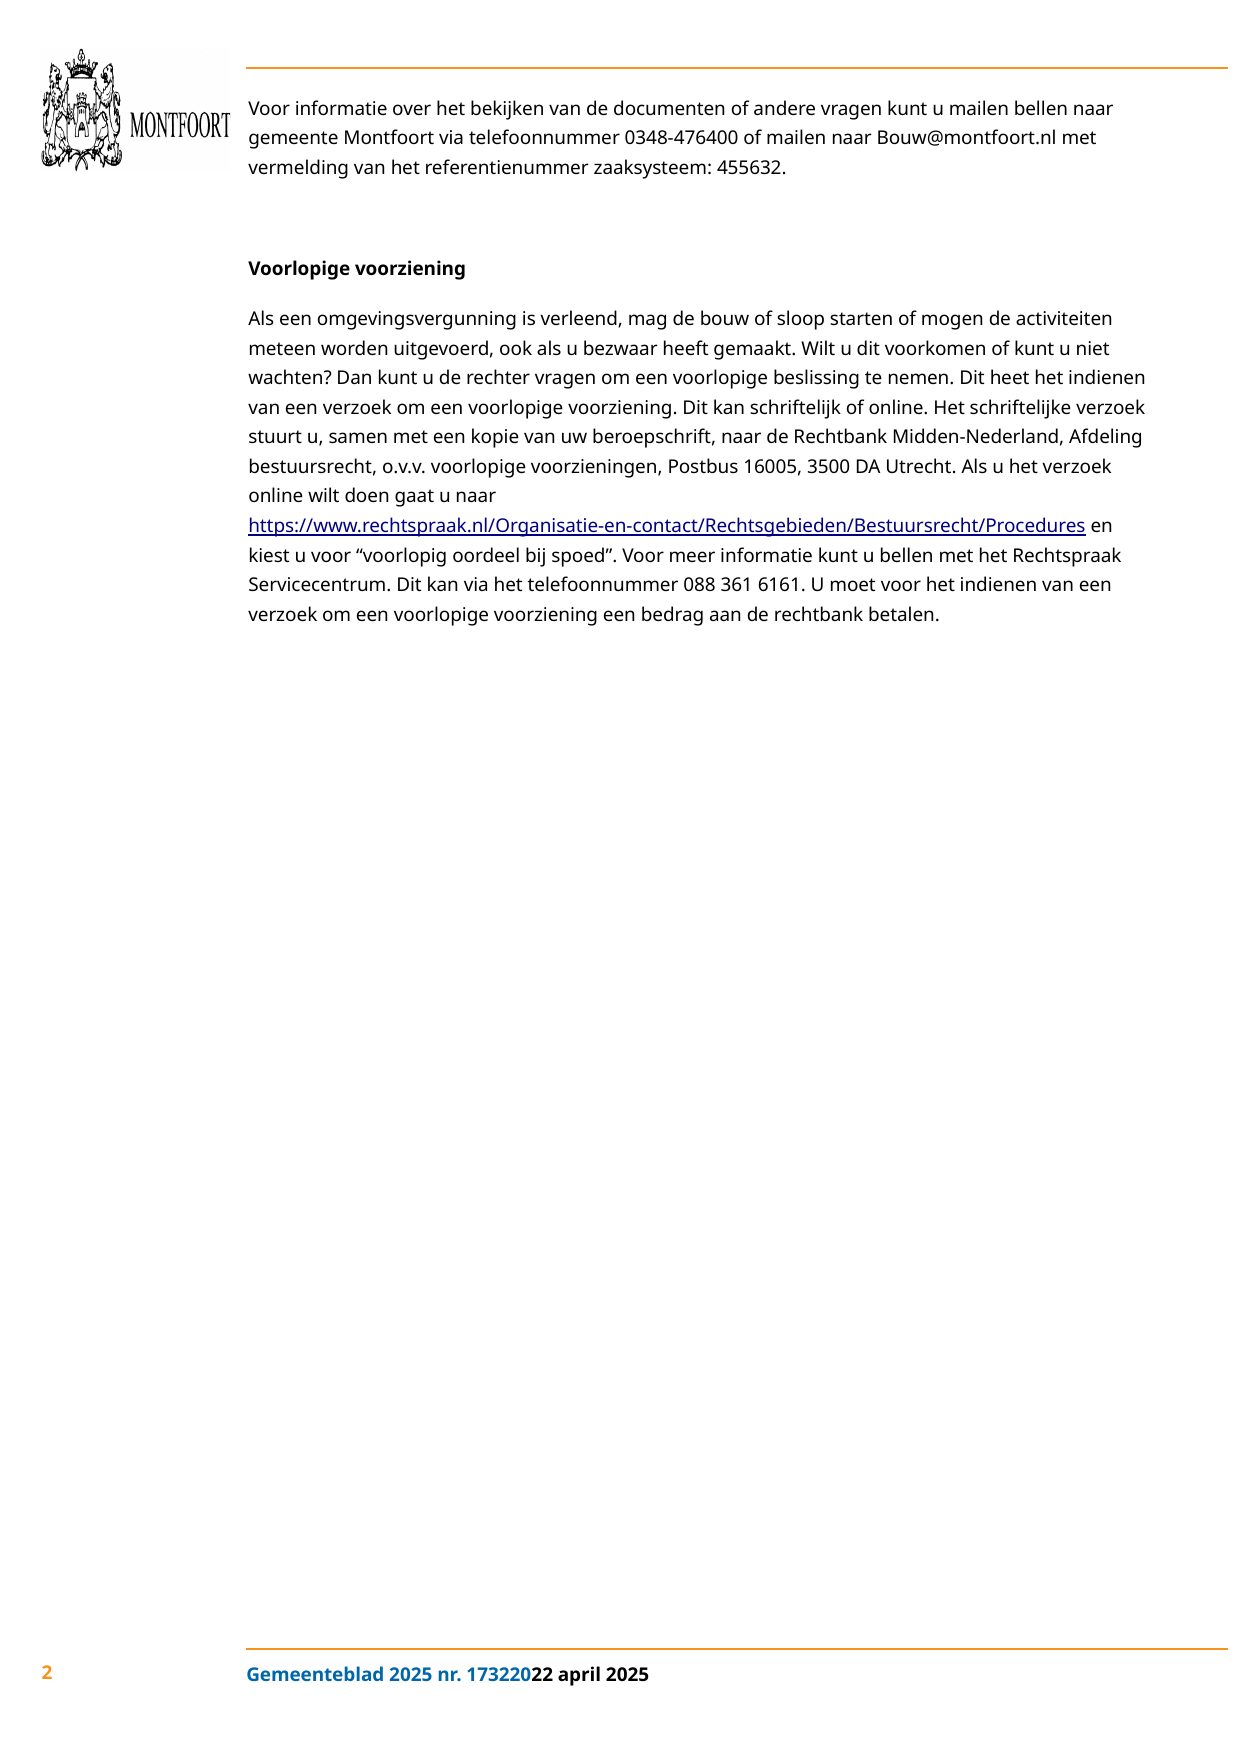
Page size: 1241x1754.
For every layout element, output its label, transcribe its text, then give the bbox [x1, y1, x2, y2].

picture [41, 47, 231, 172]
text Voor informatie over het bekijken van de documenten of andere vragen kunt u mailen bellen naar gemeente Montfoort via telefoonnummer 0348-476400 of mailen naar Bouw@montfoort.nl met vermelding van het referentienummer zaaksysteem: 455632. [248, 95, 1152, 180]
text Als een omgevingsvergunning is verleend, mag de bouw of sloop starten of mogen de activiteiten meteen worden uitgevoerd, ook als u bezwaar heeft gemaakt. Wilt u dit voorkomen of kunt u niet wachten? Dan kunt u de rechter vragen om een voorlopige beslissing te nemen. Dit heet het indienen van een verzoek om een voorlopige voorziening. Dit kan schriftelijk of online. Het schriftelijke verzoek stuurt u, samen met een kopie van uw beroepschrift, naar de Rechtbank Midden-Nederland, Afdeling bestuursrecht, o.v.v. voorlopige voorzieningen, Postbus 16005, 3500 DA Utrecht. Als u het verzoek online wilt doen gaat u naar https://www.rechtspraak.nl/Organisatie-en-contact/Rechtsgebieden/Bestuursrecht/Procedures en kiest u voor “voorlopig oordeel bij spoed”. Voor meer informatie kunt u bellen met het Rechtspraak Servicecentrum. Dit kan via het telefoonnummer 088 361 6161. U moet voor het indienen van een verzoek om een voorlopige voorziening een bedrag aan de rechtbank betalen. [248, 305, 1152, 627]
text Voorlopige voorziening [248, 255, 1152, 281]
